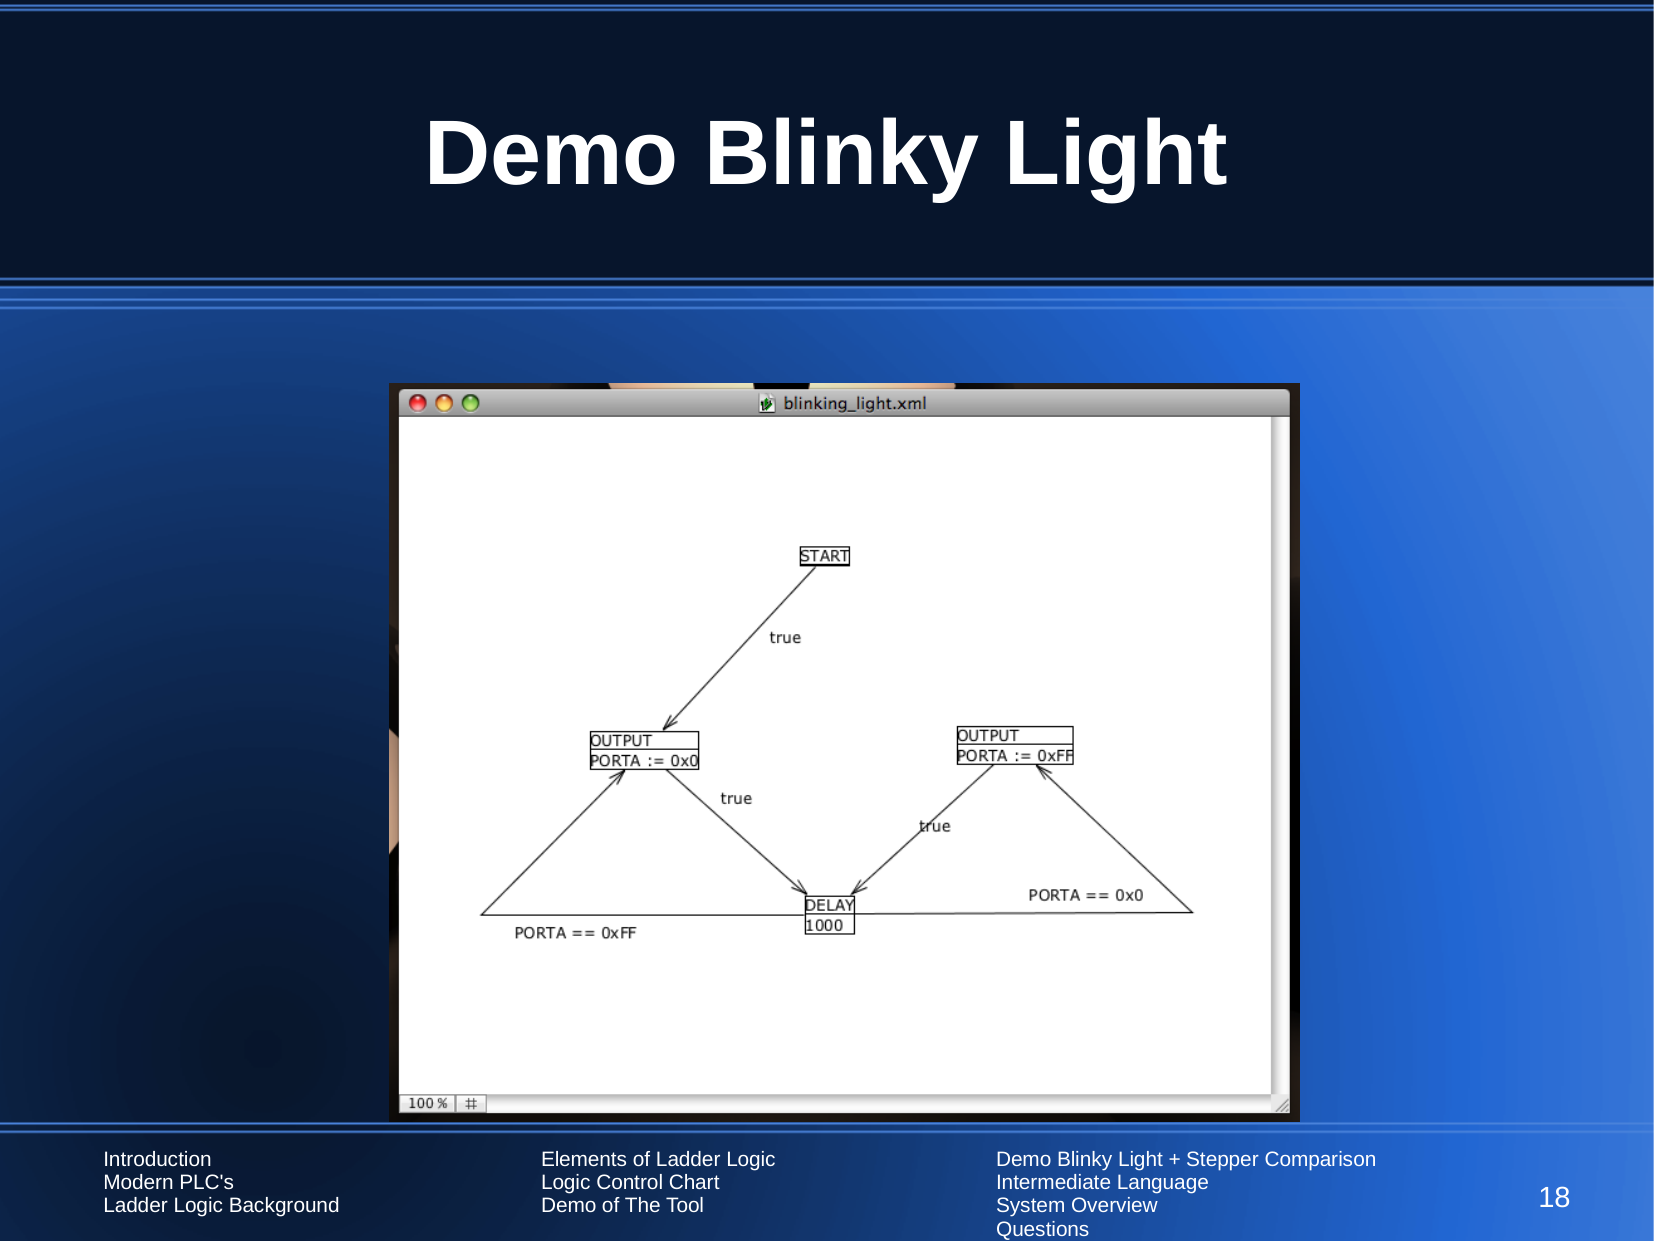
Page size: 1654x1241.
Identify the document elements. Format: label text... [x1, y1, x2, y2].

picture [0, 0, 1654, 1241]
title Demo Blinky Light [82, 49, 1571, 257]
list [82, 307, 1571, 1111]
